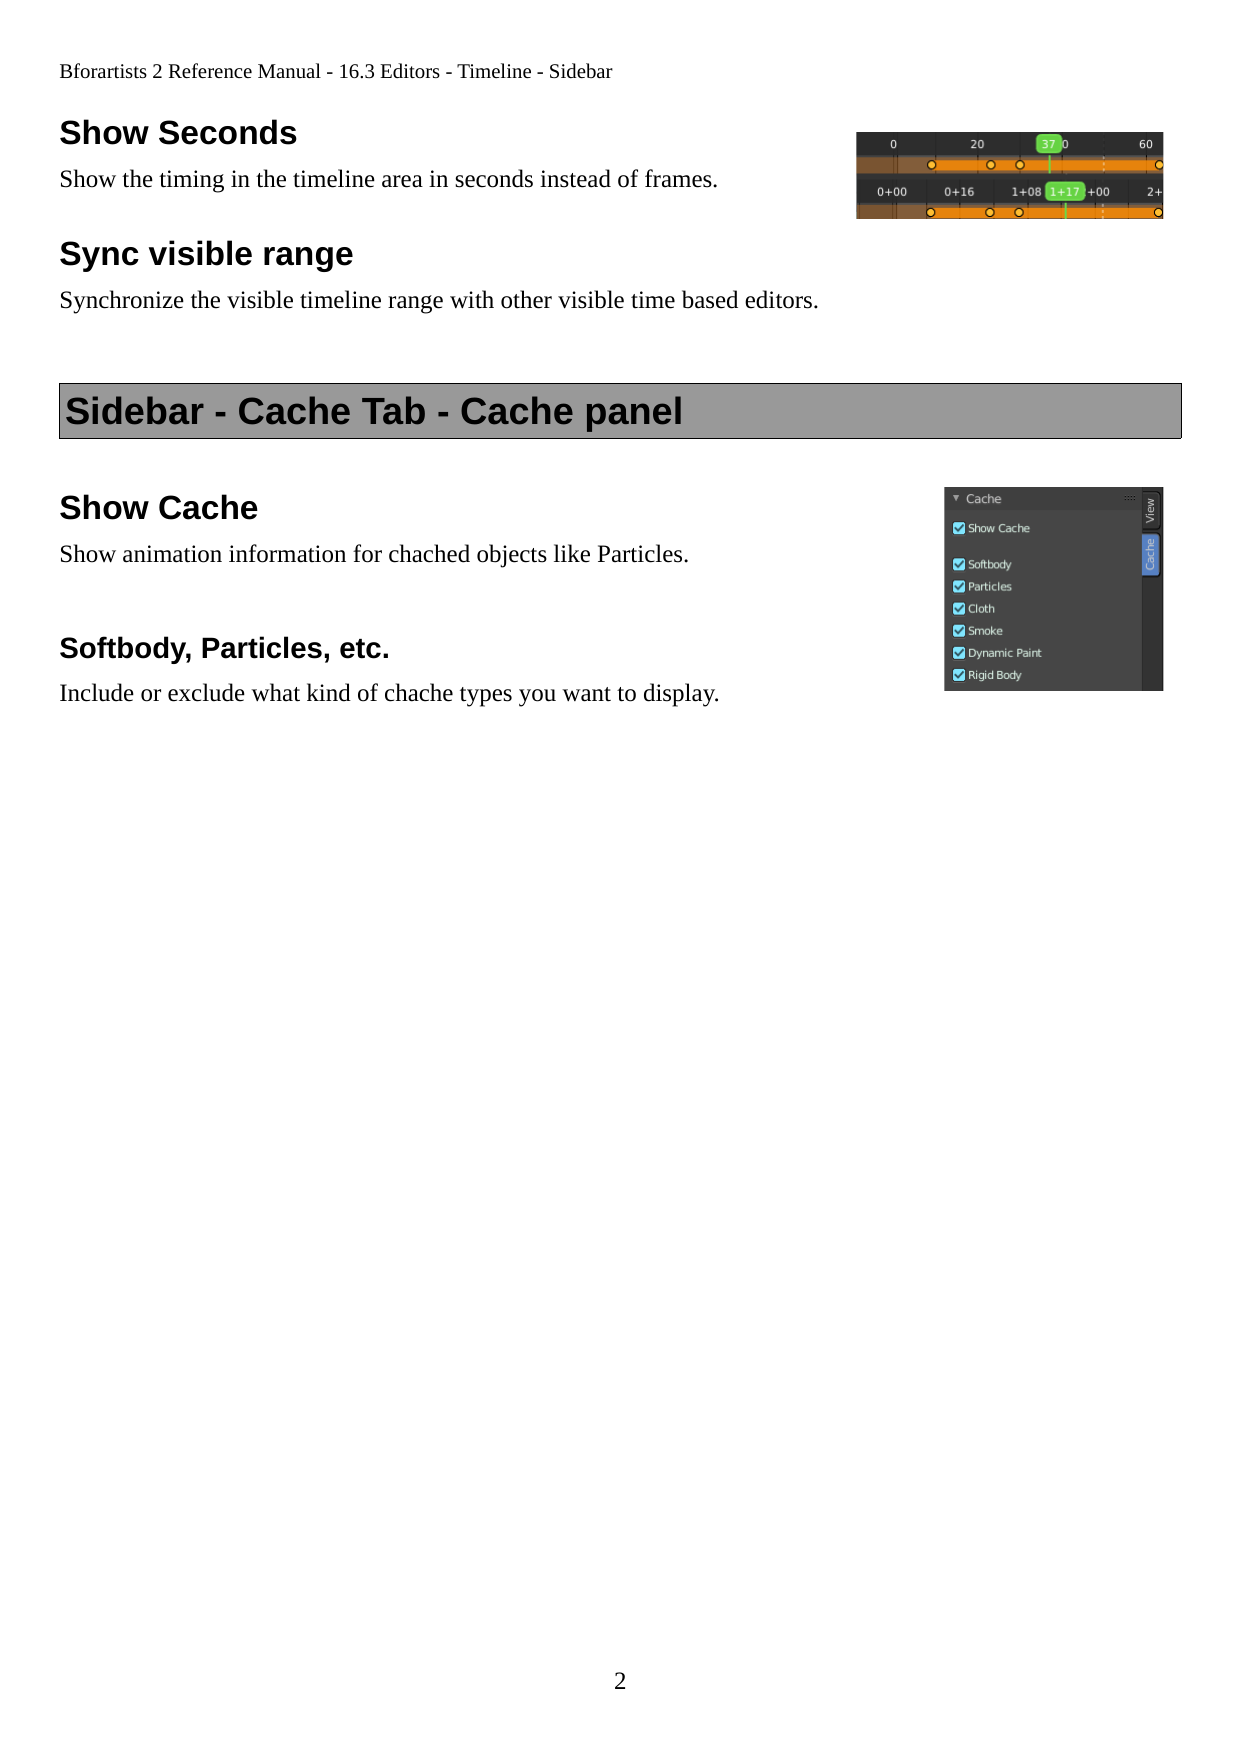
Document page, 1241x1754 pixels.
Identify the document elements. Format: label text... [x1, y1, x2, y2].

text Synchronize the visible timeline range with other visible time based editors. [59, 285, 1181, 313]
text Show the timing in the timeline area in seconds instead of frames. [59, 164, 856, 192]
picture [856, 132, 1164, 219]
text Show animation information for chached objects like Particles. [59, 539, 944, 568]
subtitle Show Cache [59, 488, 944, 526]
subtitle [1164, 631, 1181, 665]
subtitle [1164, 488, 1181, 526]
table_header Sidebar - Cache Tab - Cache panel [60, 384, 1181, 438]
picture [944, 487, 1164, 691]
text Include or exclude what kind of chache types you want to display. [59, 678, 1181, 706]
subtitle Show Seconds [59, 113, 1181, 151]
subtitle Softbody, Particles, etc. [59, 631, 944, 665]
subtitle Sync visible range [59, 234, 1181, 272]
